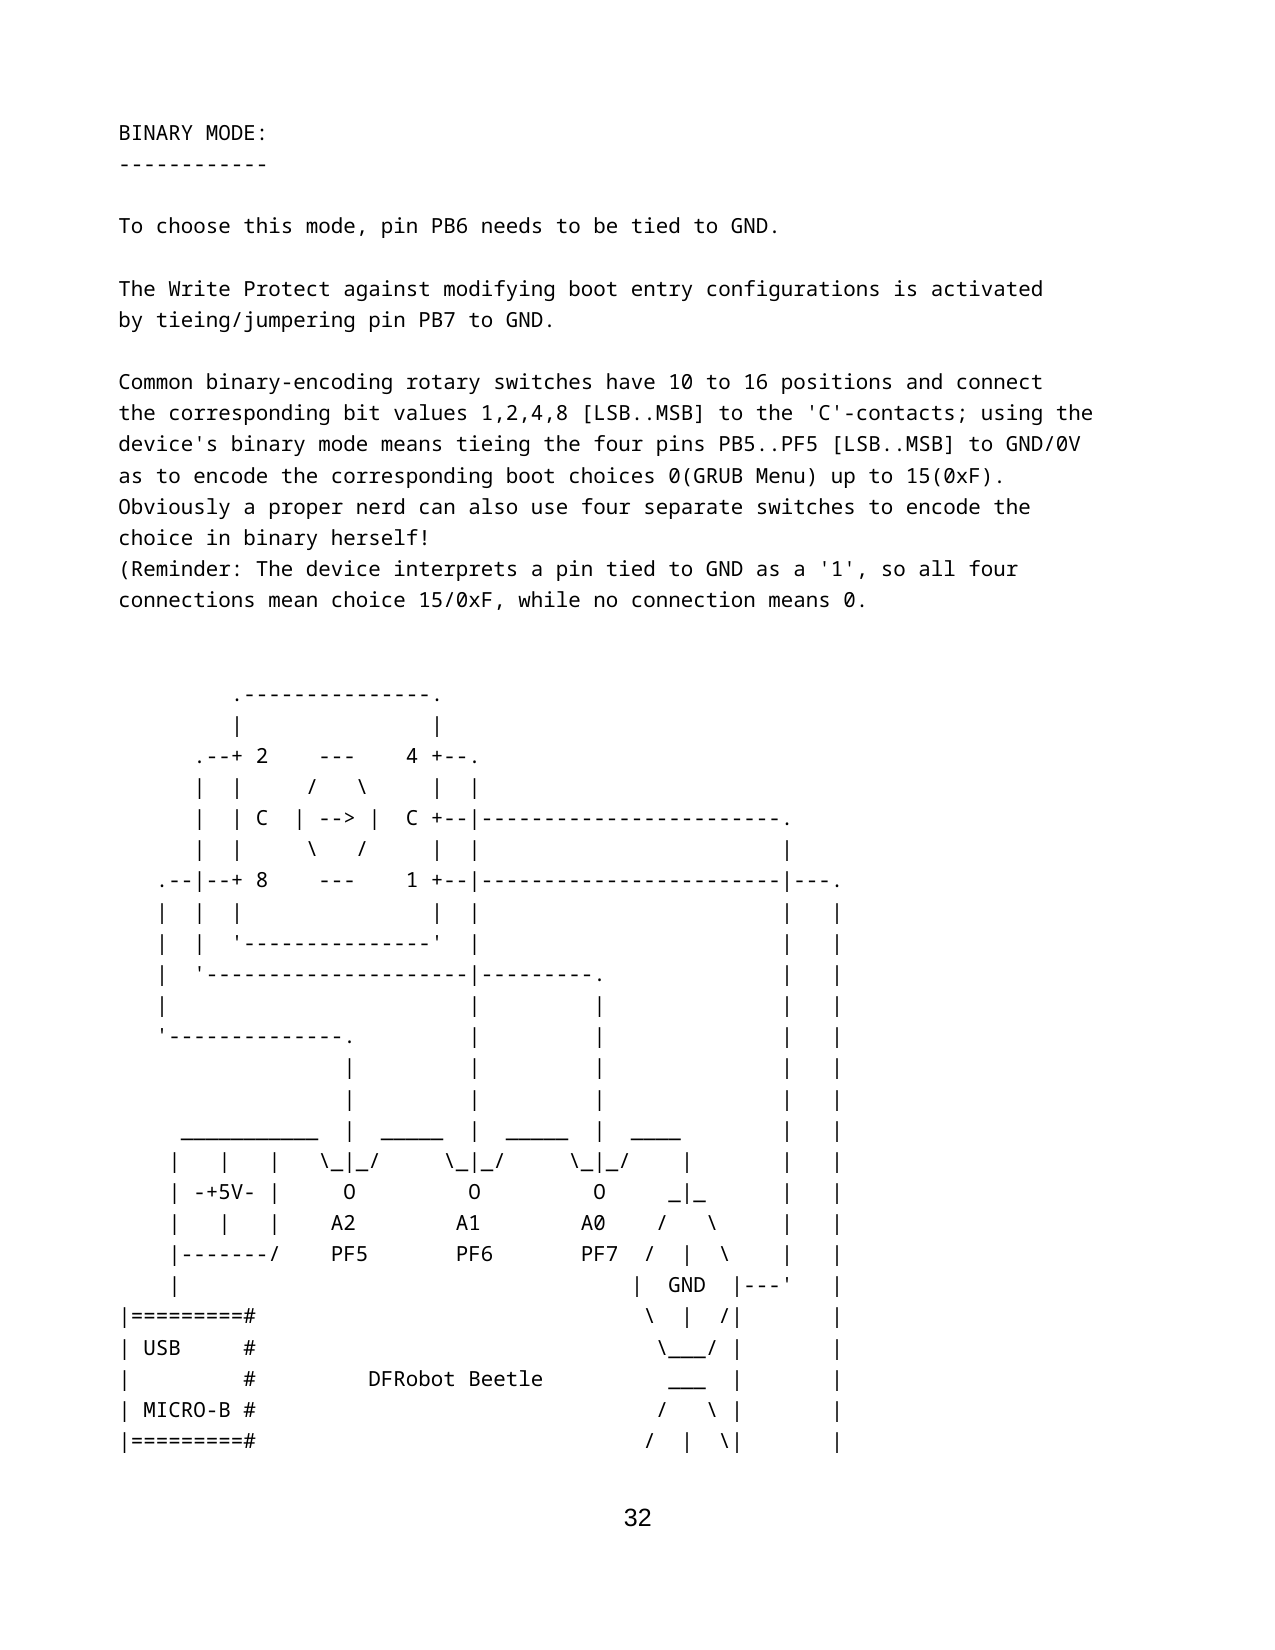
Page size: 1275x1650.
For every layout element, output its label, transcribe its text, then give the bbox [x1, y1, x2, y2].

text |=========# / | \| | [118, 1426, 1157, 1455]
text | -+5V- | O O O _|_ | | [118, 1177, 1157, 1206]
text '--------------. | | | | [118, 1021, 1157, 1050]
text .--+ 2 --- 4 +--. [118, 741, 1157, 769]
text | | | \_|_/ \_|_/ \_|_/ | | | [118, 1146, 1157, 1174]
text | | \ / | | | [118, 834, 1157, 863]
text Obviously a proper nerd can also use four separate switches to encode the [118, 492, 1157, 520]
text | | | | | | | [118, 897, 1157, 925]
text | # DFRobot Beetle ___ | | [118, 1364, 1157, 1392]
text To choose this mode, pin PB6 needs to be tied to GND. [118, 212, 1157, 240]
text .--|--+ 8 --- 1 +--|------------------------|---. [118, 866, 1157, 894]
text connections mean choice 15/0xF, while no connection means 0. [118, 585, 1157, 614]
text | USB # \___/ | | [118, 1333, 1157, 1361]
text |=========# \ | /| | [118, 1302, 1157, 1330]
text .---------------. [118, 679, 1157, 707]
text | | | | | [118, 990, 1157, 1019]
text | | C | --> | C +--|------------------------. [118, 803, 1157, 832]
text Common binary-encoding rotary switches have 10 to 16 positions and connect [118, 367, 1157, 396]
text | | / \ | | [118, 772, 1157, 801]
text | | | | | [118, 1052, 1157, 1081]
text BINARY MODE: [118, 118, 1157, 147]
text choice in binary herself! [118, 523, 1157, 551]
text | | [118, 710, 1157, 738]
text | | | | | [118, 1084, 1157, 1112]
text the corresponding bit values 1,2,4,8 [LSB..MSB] to the 'C'-contacts; using the [118, 398, 1157, 427]
text | MICRO-B # / \ | | [118, 1395, 1157, 1423]
text | | '---------------' | | | [118, 928, 1157, 956]
text | | GND |---' | [118, 1271, 1157, 1299]
text |-------/ PF5 PF6 PF7 / | \ | | [118, 1239, 1157, 1268]
text | | | A2 A1 A0 / \ | | [118, 1208, 1157, 1237]
text ___________ | _____ | _____ | ____ | | [118, 1115, 1157, 1143]
text as to encode the corresponding boot choices 0(GRUB Menu) up to 15(0xF). [118, 461, 1157, 489]
text | '---------------------|---------. | | [118, 959, 1157, 987]
text The Write Protect against modifying boot entry configurations is activated [118, 274, 1157, 302]
text (Reminder: The device interprets a pin tied to GND as a '1', so all four [118, 554, 1157, 583]
text device's binary mode means tieing the four pins PB5..PF5 [LSB..MSB] to GND/0V [118, 429, 1157, 458]
text by tieing/jumpering pin PB7 to GND. [118, 305, 1157, 333]
text ------------ [118, 149, 1157, 178]
